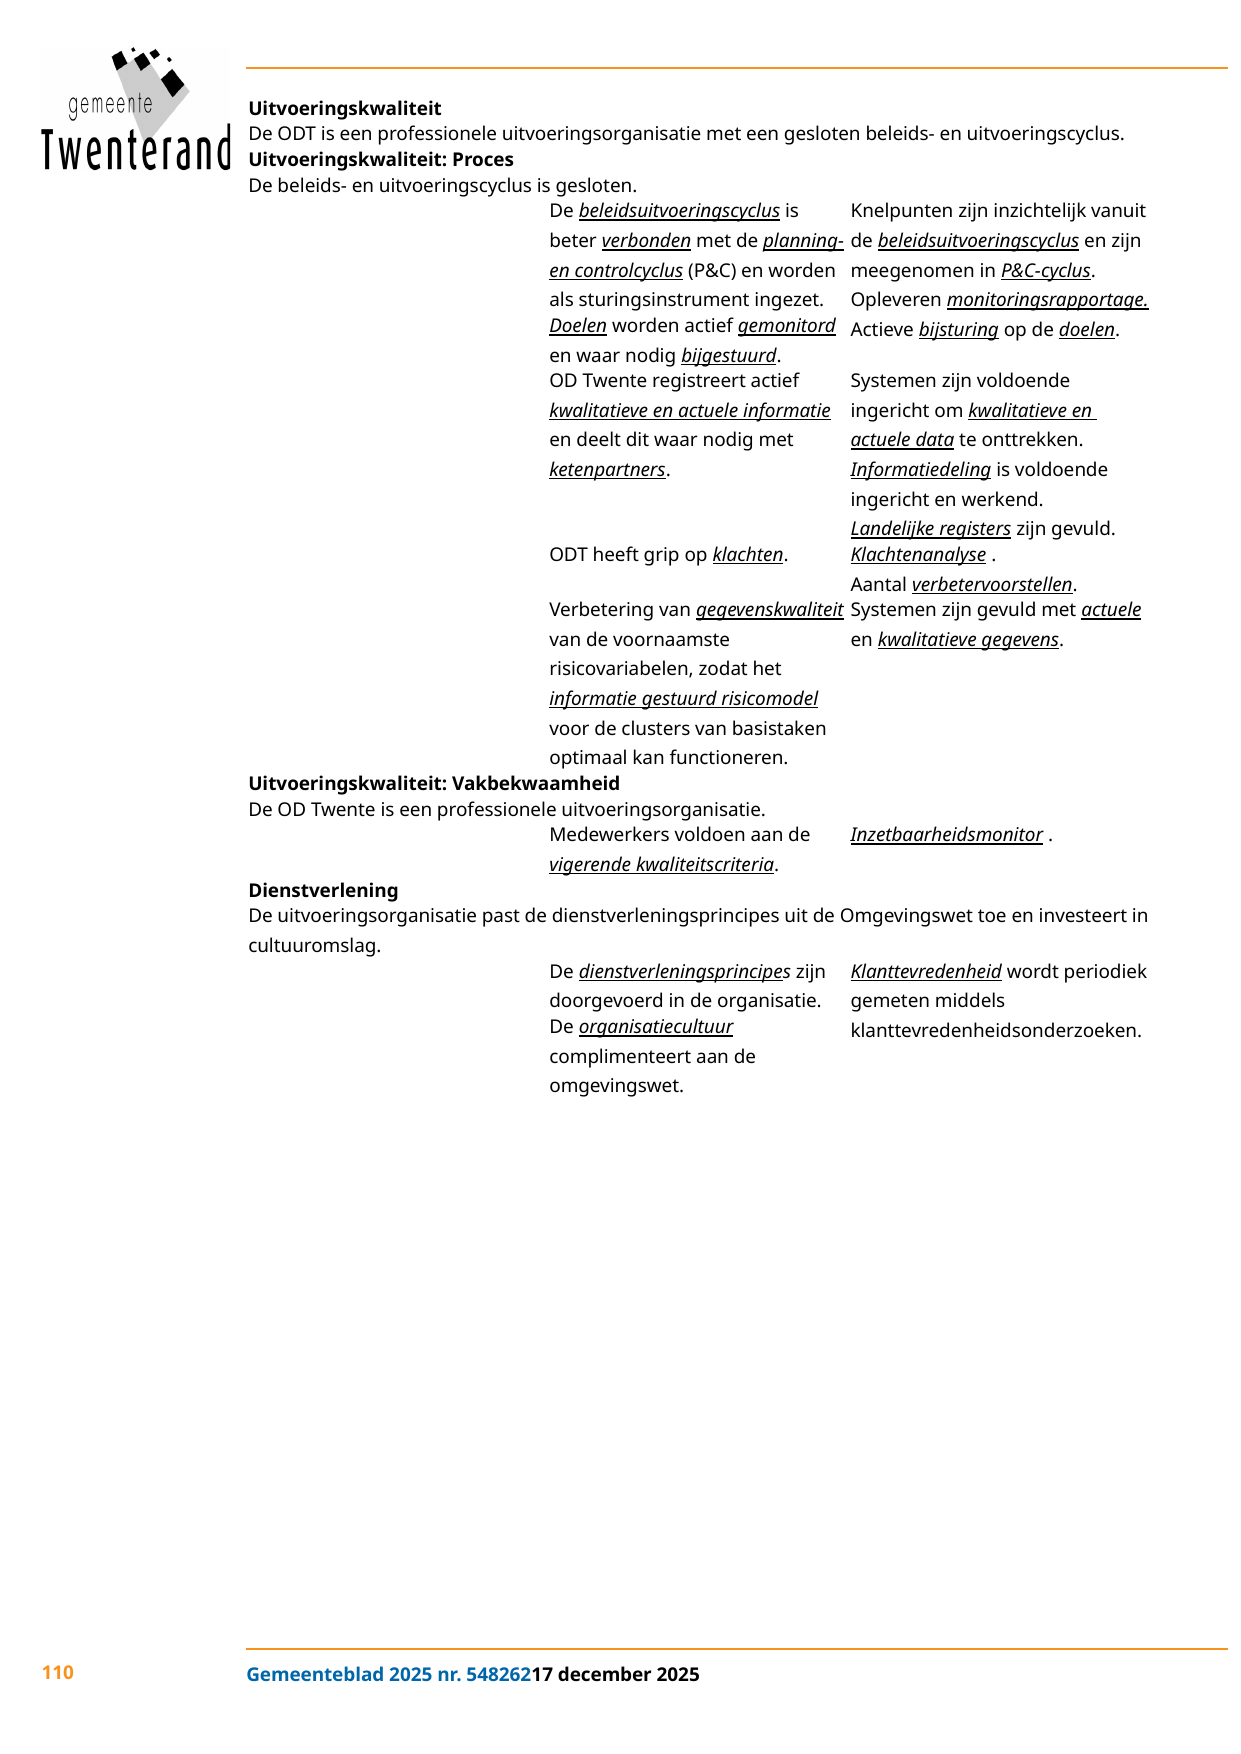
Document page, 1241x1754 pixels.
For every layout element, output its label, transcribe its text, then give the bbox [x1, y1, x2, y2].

table_cell [248, 822, 549, 877]
table_cell De ODT is een professionele uitvoeringsorganisatie met een gesloten beleids- en uitvoeringscyclus. [248, 121, 1152, 146]
table_cell Systemen zijn gevuld met actuele en kwalitatieve gegevens. [850, 596, 1152, 770]
table_cell Klanttevredenheid wordt periodiek gemeten middels klanttevredenheidsonderzoeken. [850, 958, 1152, 1098]
table_cell Uitvoeringskwaliteit: Vakbekwaamheid [248, 770, 1152, 796]
table_cell Doelen worden actief gemonitord en waar nodig bijgestuurd. [549, 312, 850, 367]
table_cell OD Twente registreert actief kwalitatieve en actuele informatie en deelt dit waar nodig met ketenpartners. [549, 368, 850, 541]
table_cell Uitvoeringskwaliteit: Proces [248, 146, 1152, 172]
table_cell Systemen zijn voldoende ingericht om kwalitatieve en actuele data te onttrekken. Informatiedeling is voldoende ingericht en werkend. Landelijke registers zijn gevuld. [850, 368, 1152, 541]
table_cell De beleids- en uitvoeringscyclus is gesloten. [248, 172, 1152, 198]
table_cell De beleidsuitvoeringscyclus is beter verbonden met de planning- en controlcyclus (P&C) en worden als sturingsinstrument ingezet. [549, 198, 850, 312]
table_cell ODT heeft grip op klachten. [549, 541, 850, 596]
picture [41, 47, 231, 172]
table_cell Uitvoeringskwaliteit [248, 95, 1152, 121]
table_cell Klachtenanalyse . Aantal verbetervoorstellen. [850, 541, 1152, 596]
table_cell Dienstverlening [248, 877, 1152, 903]
table_cell Verbetering van gegevenskwaliteit van de voornaamste risicovariabelen, zodat het informatie gestuurd risicomodel voor de clusters van basistaken optimaal kan functioneren. [549, 596, 850, 770]
table_cell Inzetbaarheidsmonitor . [850, 822, 1152, 877]
table_cell Medewerkers voldoen aan de vigerende kwaliteitscriteria. [549, 822, 850, 877]
table_cell [248, 198, 549, 770]
table_cell De dienstverleningsprincipes zijn doorgevoerd in de organisatie. [549, 958, 850, 1013]
table_cell De uitvoeringsorganisatie past de dienstverleningsprincipes uit de Omgevingswet toe en investeert in cultuuromslag. [248, 903, 1152, 958]
table_cell [248, 958, 549, 1098]
table_cell Knelpunten zijn inzichtelijk vanuit de beleidsuitvoeringscyclus en zijn meegenomen in P&C-cyclus. Opleveren monitoringsrapportage. Actieve bijsturing op de doelen. [850, 198, 1152, 367]
table_cell De organisatiecultuur complimenteert aan de omgevingswet. [549, 1013, 850, 1098]
table_cell De OD Twente is een professionele uitvoeringsorganisatie. [248, 796, 1152, 822]
